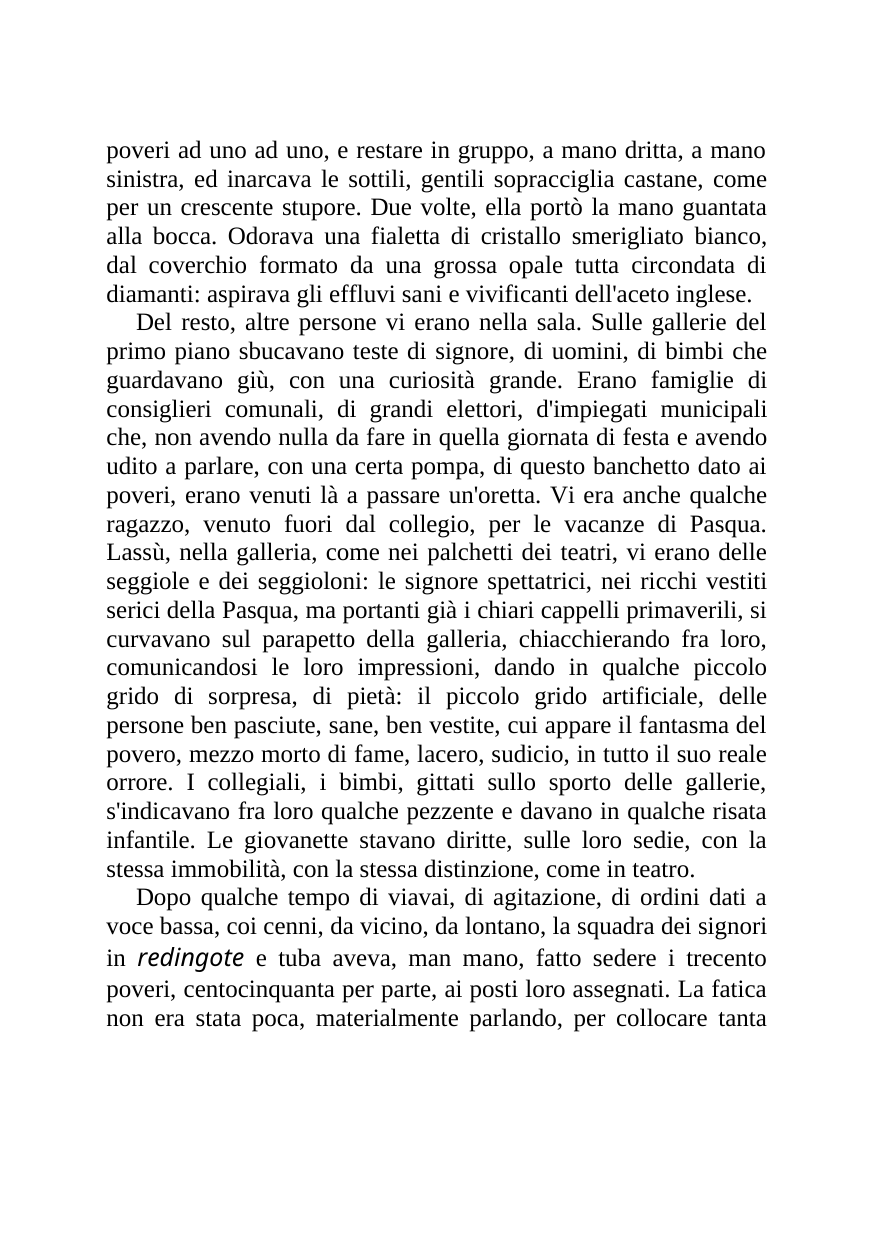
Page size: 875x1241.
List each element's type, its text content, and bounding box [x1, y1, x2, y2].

text poveri ad uno ad uno, e restare in gruppo, a mano dritta, a mano sinistra, ed inarcava le sottili, gentili sopracciglia castane, come per un crescente stupore. Due volte, ella portò la mano guantata alla bocca. Odorava una fialetta di cristallo smerigliato bianco, dal coverchio formato da una grossa opale tutta circondata di diamanti: aspirava gli effluvi sani e vivificanti dell'aceto inglese. [106, 135, 768, 307]
text Del resto, altre persone vi erano nella sala. Sulle gallerie del primo piano sbucavano teste di signore, di uomini, di bimbi che guardavano giù, con una curiosità grande. Erano famiglie di consiglieri comunali, di grandi elettori, d'impiegati municipali che, non avendo nulla da fare in quella giornata di festa e avendo udito a parlare, con una certa pompa, di questo banchetto dato ai poveri, erano venuti là a passare un'oretta. Vi era anche qualche ragazzo, venuto fuori dal collegio, per le vacanze di Pasqua. Lassù, nella galleria, come nei palchetti dei teatri, vi erano delle seggiole e dei seggioloni: le signore spettatrici, nei ricchi vestiti serici della Pasqua, ma portanti già i chiari cappelli primaverili, si curvavano sul parapetto della galleria, chiacchierando fra loro, comunicandosi le loro impressioni, dando in qualche piccolo grido di sorpresa, di pietà: il piccolo grido artificiale, delle persone ben pasciute, sane, ben vestite, cui appare il fantasma del povero, mezzo morto di fame, lacero, sudicio, in tutto il suo reale orrore. I collegiali, i bimbi, gittati sullo sporto delle gallerie, s'indicavano fra loro qualche pezzente e davano in qualche risata infantile. Le giovanette stavano diritte, sulle loro sedie, con la stessa immobilità, con la stessa distinzione, come in teatro. [106, 307, 768, 882]
text Dopo qualche tempo di viavai, di agitazione, di ordini dati a voce bassa, coi cenni, da vicino, da lontano, la squadra dei signori in redingote e tuba aveva, man mano, fatto sedere i trecento poveri, centocinquanta per parte, ai posti loro assegnati. La fatica non era stata poca, materialmente parlando, per collocare tanta [106, 882, 768, 1032]
